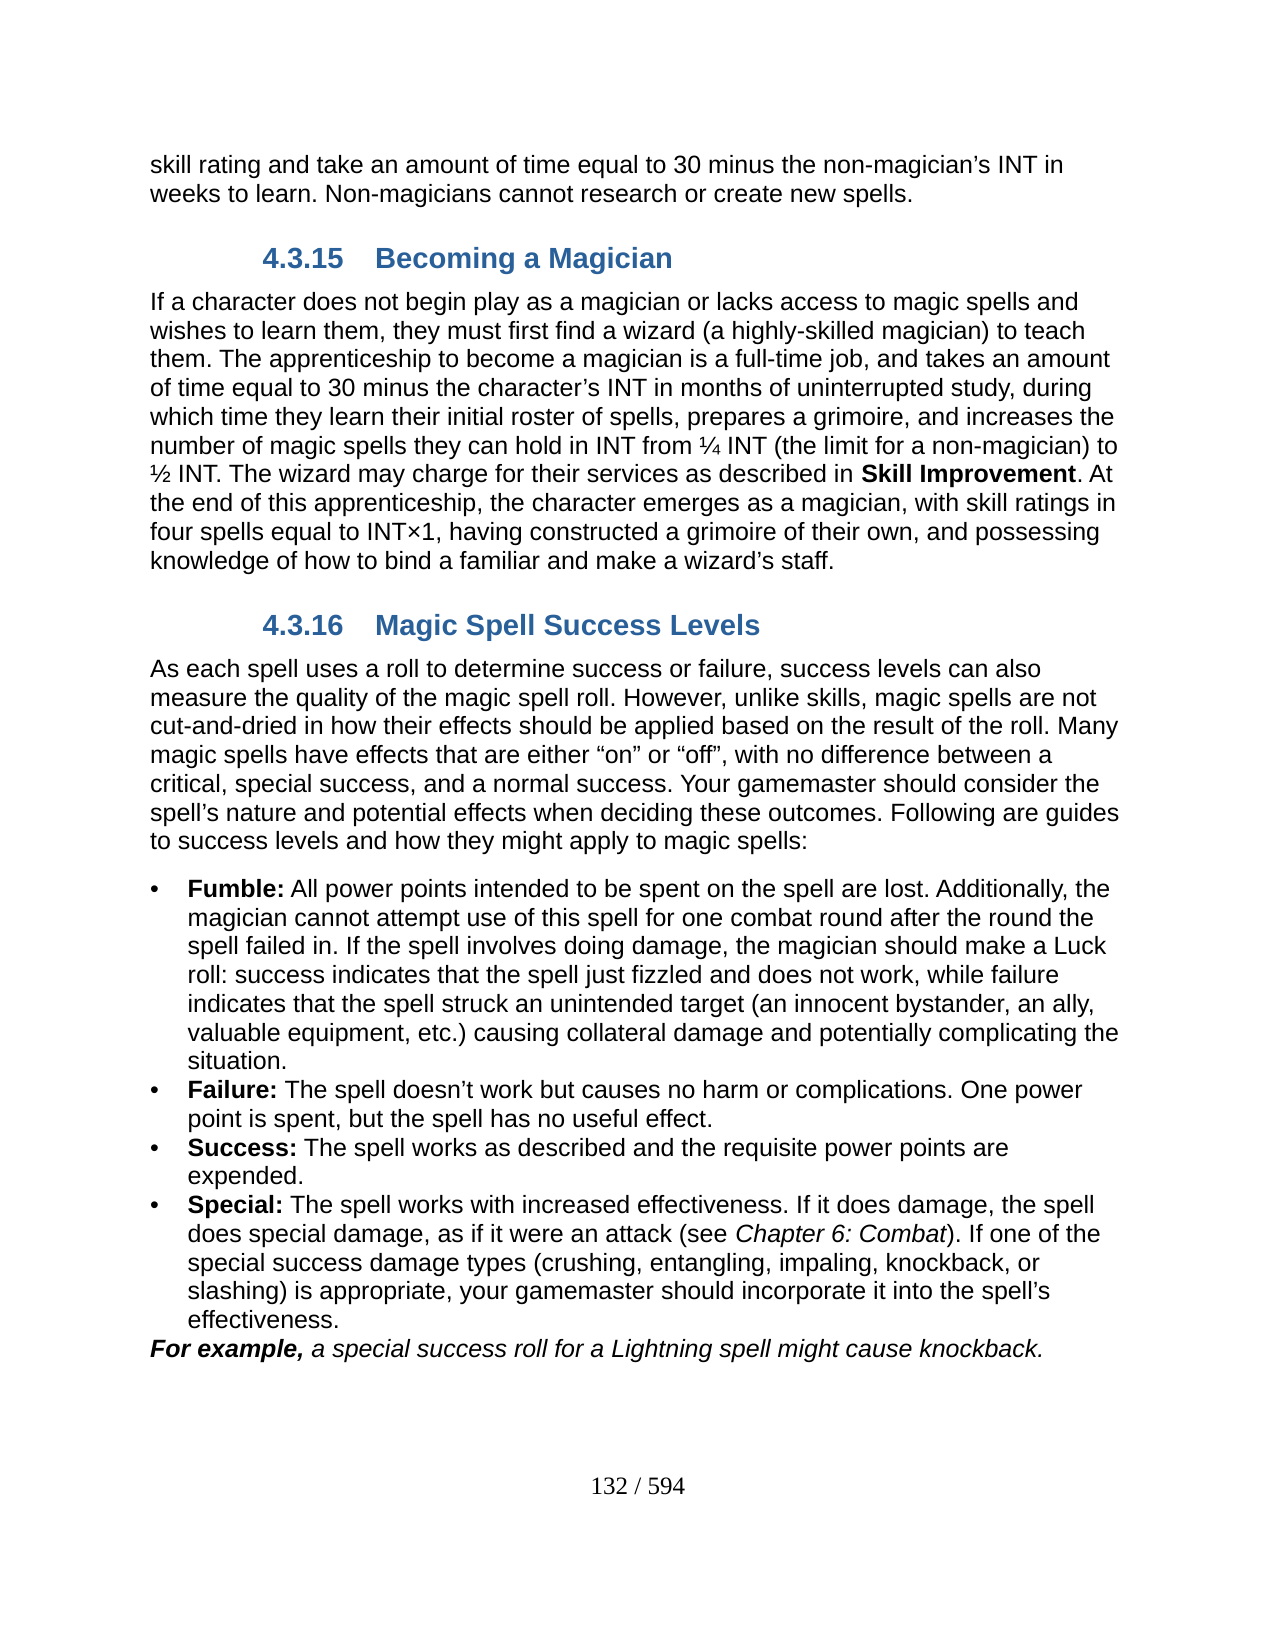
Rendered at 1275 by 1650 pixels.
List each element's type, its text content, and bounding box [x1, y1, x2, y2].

text • Success: The spell works as described and the requisite power points are expended. [150, 1132, 1125, 1190]
text If a character does not begin play as a magician or lacks access to magic spells and wishes to learn them, they must first find a wizard (a highly-skilled magician) to teach them. The apprenticeship to become a magician is a full-time job, and takes an amount of time equal to 30 minus the character’s INT in months of uninterrupted study, during which time they learn their initial roster of spells, prepares a grimoire, and increases the number of magic spells they can hold in INT from ¼ INT (the limit for a non-magician) to ½ INT. The wizard may charge for their services as described in Skill Improvement. At the end of this apprenticeship, the character emerges as a magician, with skill ratings in four spells equal to INT×1, having constructed a grimoire of their own, and possessing knowledge of how to bind a familiar and make a wizard’s staff. [150, 287, 1125, 574]
subtitle Magic Spell Success Levels [262, 608, 1125, 641]
subtitle Becoming a Magician [262, 241, 1125, 274]
text • Fumble: All power points intended to be spent on the spell are lost. Additionally, the magician cannot attempt use of this spell for one combat round after the round the spell failed in. If the spell involves doing damage, the magician should make a Luck roll: success indicates that the spell just fizzled and does not work, while failure indicates that the spell struck an unintended target (an innocent bystander, an ally, valuable equipment, etc.) causing collateral damage and potentially complicating the situation. [150, 874, 1125, 1075]
text As each spell uses a roll to determine success or failure, success levels can also measure the quality of the magic spell roll. However, unlike skills, magic spells are not cut-and-dried in how their effects should be applied based on the result of the roll. Many magic spells have effects that are either “on” or “off”, with no difference between a critical, special success, and a normal success. Your gamemaster should consider the spell’s nature and potential effects when deciding these outcomes. Following are guides to success levels and how they might apply to magic spells: [150, 654, 1125, 855]
text • Failure: The spell doesn’t work but causes no harm or complications. One power point is spent, but the spell has no useful effect. [150, 1075, 1125, 1132]
text For example, a special success roll for a Lightning spell might cause knockback. [150, 1334, 1125, 1362]
text skill rating and take an amount of time equal to 30 minus the non-magician’s INT in weeks to learn. Non-magicians cannot research or create new spells. [150, 150, 1125, 207]
text • Special: The spell works with increased effectiveness. If it does damage, the spell does special damage, as if it were an attack (see Chapter 6: Combat). If one of the special success damage types (crushing, entangling, impaling, knockback, or slashing) is appropriate, your gamemaster should incorporate it into the spell’s effectiveness. [150, 1190, 1125, 1334]
